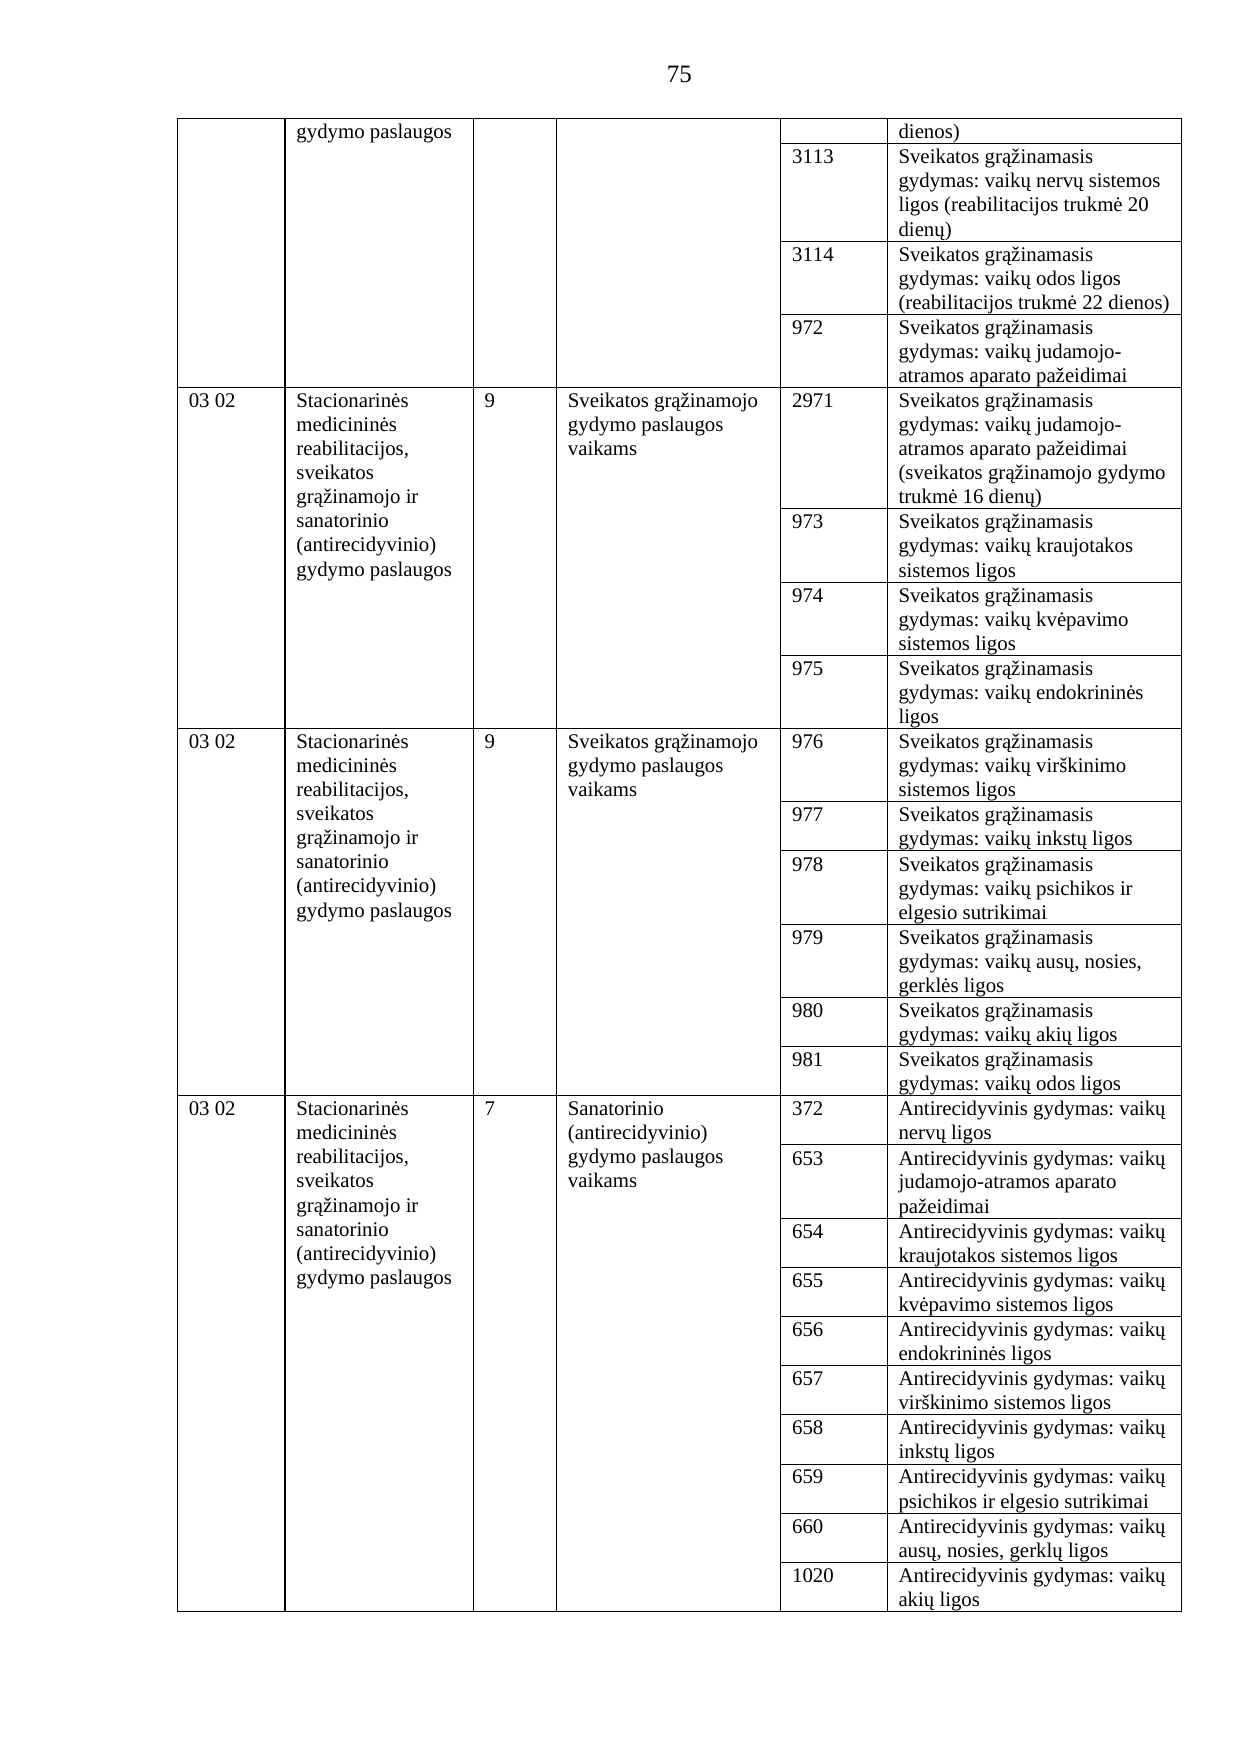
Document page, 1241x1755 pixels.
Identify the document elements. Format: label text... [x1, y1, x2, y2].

table_cell 9 [474, 388, 556, 728]
table_cell Antirecidyvinis gydymas: vaikų virškinimo sistemos ligos [888, 1366, 1181, 1414]
table_cell 03 02 [178, 388, 284, 728]
table_cell Sveikatos grąžinamasis gydymas: vaikų ausų, nosies, gerklės ligos [888, 925, 1181, 997]
table_cell 1020 [781, 1563, 887, 1611]
table_cell 981 [781, 1047, 887, 1095]
table_cell Sveikatos grąžinamasis gydymas: vaikų psichikos ir elgesio sutrikimai [888, 851, 1181, 924]
table_cell Sveikatos grąžinamasis gydymas: vaikų nervų sistemos ligos (reabilitacijos trukmė 20 dienų) [888, 144, 1181, 241]
table_cell Sveikatos grąžinamasis gydymas: vaikų odos ligos (reabilitacijos trukmė 22 dienos) [888, 242, 1181, 314]
table_cell Sveikatos grąžinamasis gydymas: vaikų judamojo-atramos aparato pažeidimai (sveikatos grąžinamojo gydymo trukmė 16 dienų) [888, 388, 1181, 508]
table_cell Antirecidyvinis gydymas: vaikų inkstų ligos [888, 1415, 1181, 1463]
table_cell Antirecidyvinis gydymas: vaikų nervų ligos [888, 1096, 1181, 1144]
table_cell Sveikatos grąžinamasis gydymas: vaikų kraujotakos sistemos ligos [888, 509, 1181, 582]
table_cell Sveikatos grąžinamasis gydymas: vaikų inkstų ligos [888, 802, 1181, 850]
table_cell 653 [781, 1145, 887, 1218]
table_cell 659 [781, 1465, 887, 1513]
table_cell [178, 119, 284, 387]
table_cell 972 [781, 315, 887, 387]
table_cell Antirecidyvinis gydymas: vaikų ausų, nosies, gerklų ligos [888, 1514, 1181, 1562]
table_cell 975 [781, 656, 887, 728]
table_cell 03 02 [178, 729, 284, 1095]
table_cell [781, 119, 887, 143]
table_cell Sveikatos grąžinamasis gydymas: vaikų kvėpavimo sistemos ligos [888, 583, 1181, 655]
table_cell Antirecidyvinis gydymas: vaikų akių ligos [888, 1563, 1181, 1611]
table_cell [557, 119, 780, 387]
table_cell 372 [781, 1096, 887, 1144]
table_cell Stacionarinės medicininės reabilitacijos, sveikatos grąžinamojo ir sanatorinio (antirecidyvinio) gydymo paslaugos [286, 1096, 473, 1611]
table_cell [474, 119, 556, 387]
table_cell gydymo paslaugos [286, 119, 473, 387]
table_cell Sveikatos grąžinamasis gydymas: vaikų endokrininės ligos [888, 656, 1181, 728]
table_cell 9 [474, 729, 556, 1095]
table_cell Antirecidyvinis gydymas: vaikų judamojo-atramos aparato pažeidimai [888, 1145, 1181, 1218]
table_cell 3113 [781, 144, 887, 241]
table_cell 974 [781, 583, 887, 655]
table_cell Sveikatos grąžinamojo gydymo paslaugos vaikams [557, 388, 780, 728]
table_cell Sveikatos grąžinamasis gydymas: vaikų virškinimo sistemos ligos [888, 729, 1181, 801]
table_cell 978 [781, 851, 887, 924]
table_cell dienos) [888, 119, 1181, 143]
table_cell 3114 [781, 242, 887, 314]
table_cell 656 [781, 1317, 887, 1365]
table_cell 976 [781, 729, 887, 801]
table_cell 979 [781, 925, 887, 997]
table_cell 658 [781, 1415, 887, 1463]
table_cell Sveikatos grąžinamojo gydymo paslaugos vaikams [557, 729, 780, 1095]
table_cell Sanatorinio (antirecidyvinio) gydymo paslaugos vaikams [557, 1096, 780, 1611]
table_cell 977 [781, 802, 887, 850]
table_cell Stacionarinės medicininės reabilitacijos, sveikatos grąžinamojo ir sanatorinio (antirecidyvinio) gydymo paslaugos [286, 388, 473, 728]
table_cell 03 02 [178, 1096, 284, 1611]
table_cell Antirecidyvinis gydymas: vaikų psichikos ir elgesio sutrikimai [888, 1465, 1181, 1513]
table_cell Sveikatos grąžinamasis gydymas: vaikų judamojo-atramos aparato pažeidimai [888, 315, 1181, 387]
table_cell 2971 [781, 388, 887, 508]
table_cell Sveikatos grąžinamasis gydymas: vaikų odos ligos [888, 1047, 1181, 1095]
table_cell 657 [781, 1366, 887, 1414]
table_cell 973 [781, 509, 887, 582]
table_cell Antirecidyvinis gydymas: vaikų kvėpavimo sistemos ligos [888, 1268, 1181, 1316]
table_cell 660 [781, 1514, 887, 1562]
table_cell 980 [781, 998, 887, 1046]
table_cell 7 [474, 1096, 556, 1611]
table_cell Stacionarinės medicininės reabilitacijos, sveikatos grąžinamojo ir sanatorinio (antirecidyvinio) gydymo paslaugos [286, 729, 473, 1095]
table_cell 654 [781, 1219, 887, 1267]
table_cell 655 [781, 1268, 887, 1316]
table_cell Sveikatos grąžinamasis gydymas: vaikų akių ligos [888, 998, 1181, 1046]
table_cell Antirecidyvinis gydymas: vaikų endokrininės ligos [888, 1317, 1181, 1365]
table_cell Antirecidyvinis gydymas: vaikų kraujotakos sistemos ligos [888, 1219, 1181, 1267]
